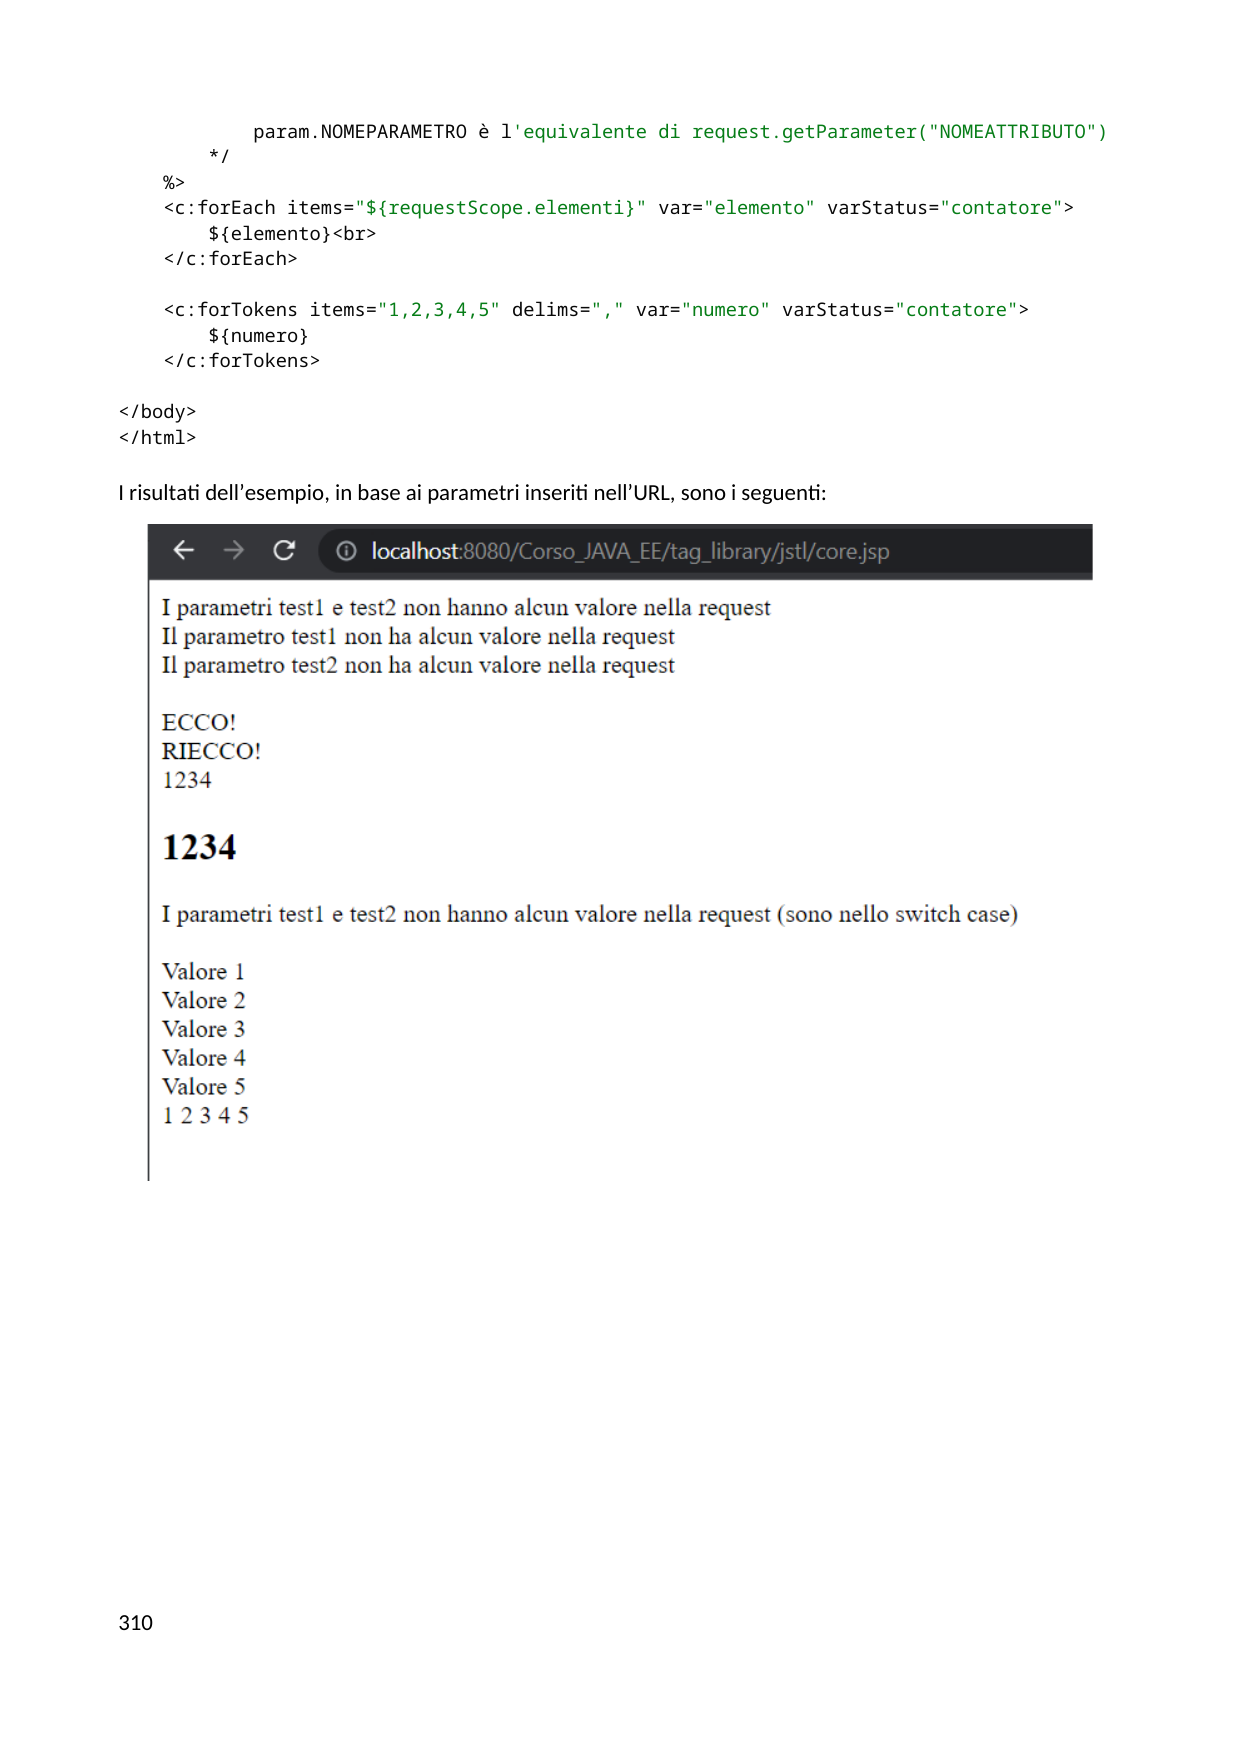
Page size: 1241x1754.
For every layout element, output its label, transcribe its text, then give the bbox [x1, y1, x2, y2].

text I risultati dell’esempio, in base ai parametri inseriti nell’URL, sono i seguenti: [118, 478, 1122, 506]
picture [147, 524, 1093, 1181]
text param.NOMEPARAMETRO è l'equivalente di request.getParameter("NOMEATTRIBUTO") */ %> <c:forEach items="${requestScope.elementi}" var="elemento" varStatus="contatore"> ${elemento}<br> </c:forEach> <c:forTokens items="1,2,3,4,5" delims="," var="numero" varStatus="contatore"> ${numero} </c:forTokens> </body> </html> [118, 118, 1122, 450]
